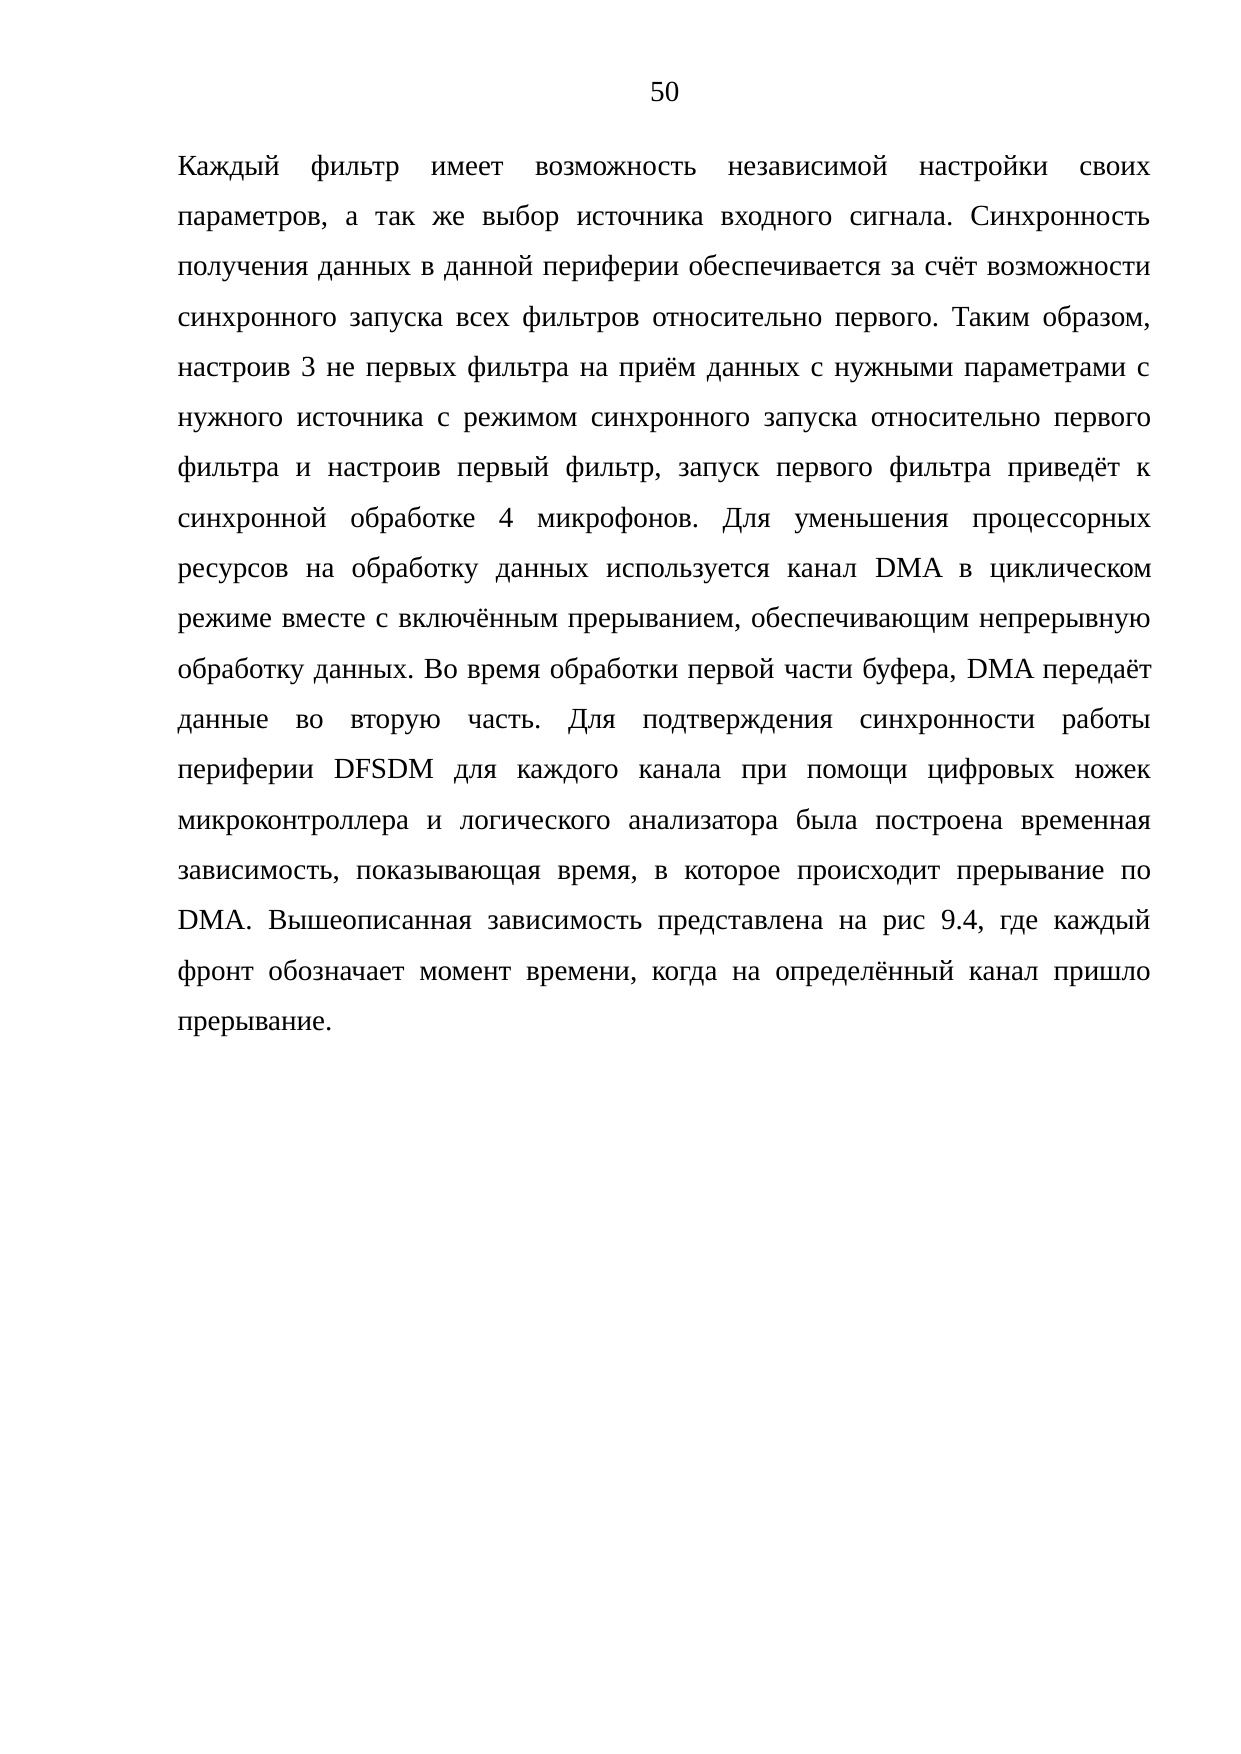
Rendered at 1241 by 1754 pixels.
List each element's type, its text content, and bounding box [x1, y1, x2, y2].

text Каждый фильтр имеет возможность независимой настройки своих параметров, а так же выбор источника входного сигнала. Синхронность получения данных в данной периферии обеспечивается за счёт возможности синхронного запуска всех фильтров относительно первого. Таким образом, настроив 3 не первых фильтра на приём данных с нужными параметрами с нужного источника с режимом синхронного запуска относительно первого фильтра и настроив первый фильтр, запуск первого фильтра приведёт к синхронной обработке 4 микрофонов. Для уменьшения процессорных ресурсов на обработку данных используется канал DMA в циклическом режиме вместе с включённым прерыванием, обеспечивающим непрерывную обработку данных. Во время обработки первой части буфера, DMA передаёт данные во вторую часть. Для подтверждения синхронности работы периферии DFSDM для каждого канала при помощи цифровых ножек микроконтроллера и логического анализатора была построена временная зависимость, показывающая время, в которое происходит прерывание по DMA. Вышеописанная зависимость представлена на рис 9.4, где каждый фронт обозначает момент времени, когда на определённый канал пришло прерывание. [177, 148, 1152, 1037]
